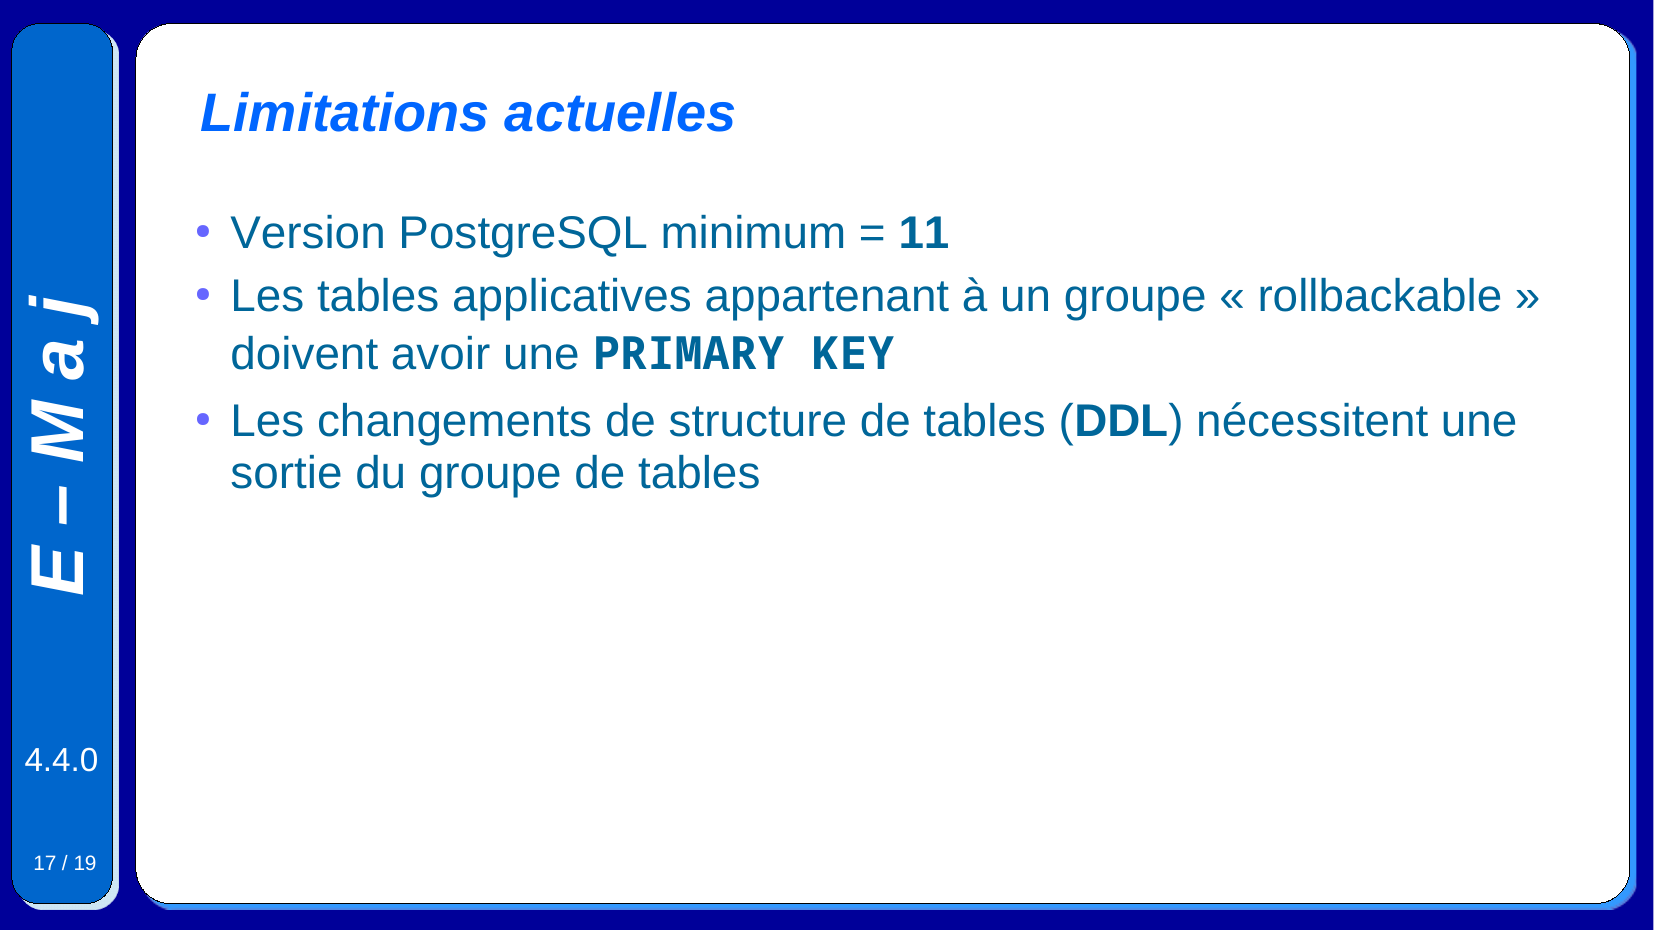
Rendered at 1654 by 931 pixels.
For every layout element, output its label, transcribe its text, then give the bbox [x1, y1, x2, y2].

title Limitations actuelles [200, 34, 1575, 191]
list Version PostgreSQL minimum = 11 Les tables applicatives appartenant à un groupe « rollbackable » doivent avoir une PRIMARY KEY Les changements de structure de tables (DDL) nécessitent une sortie du groupe de tables [177, 206, 1587, 827]
